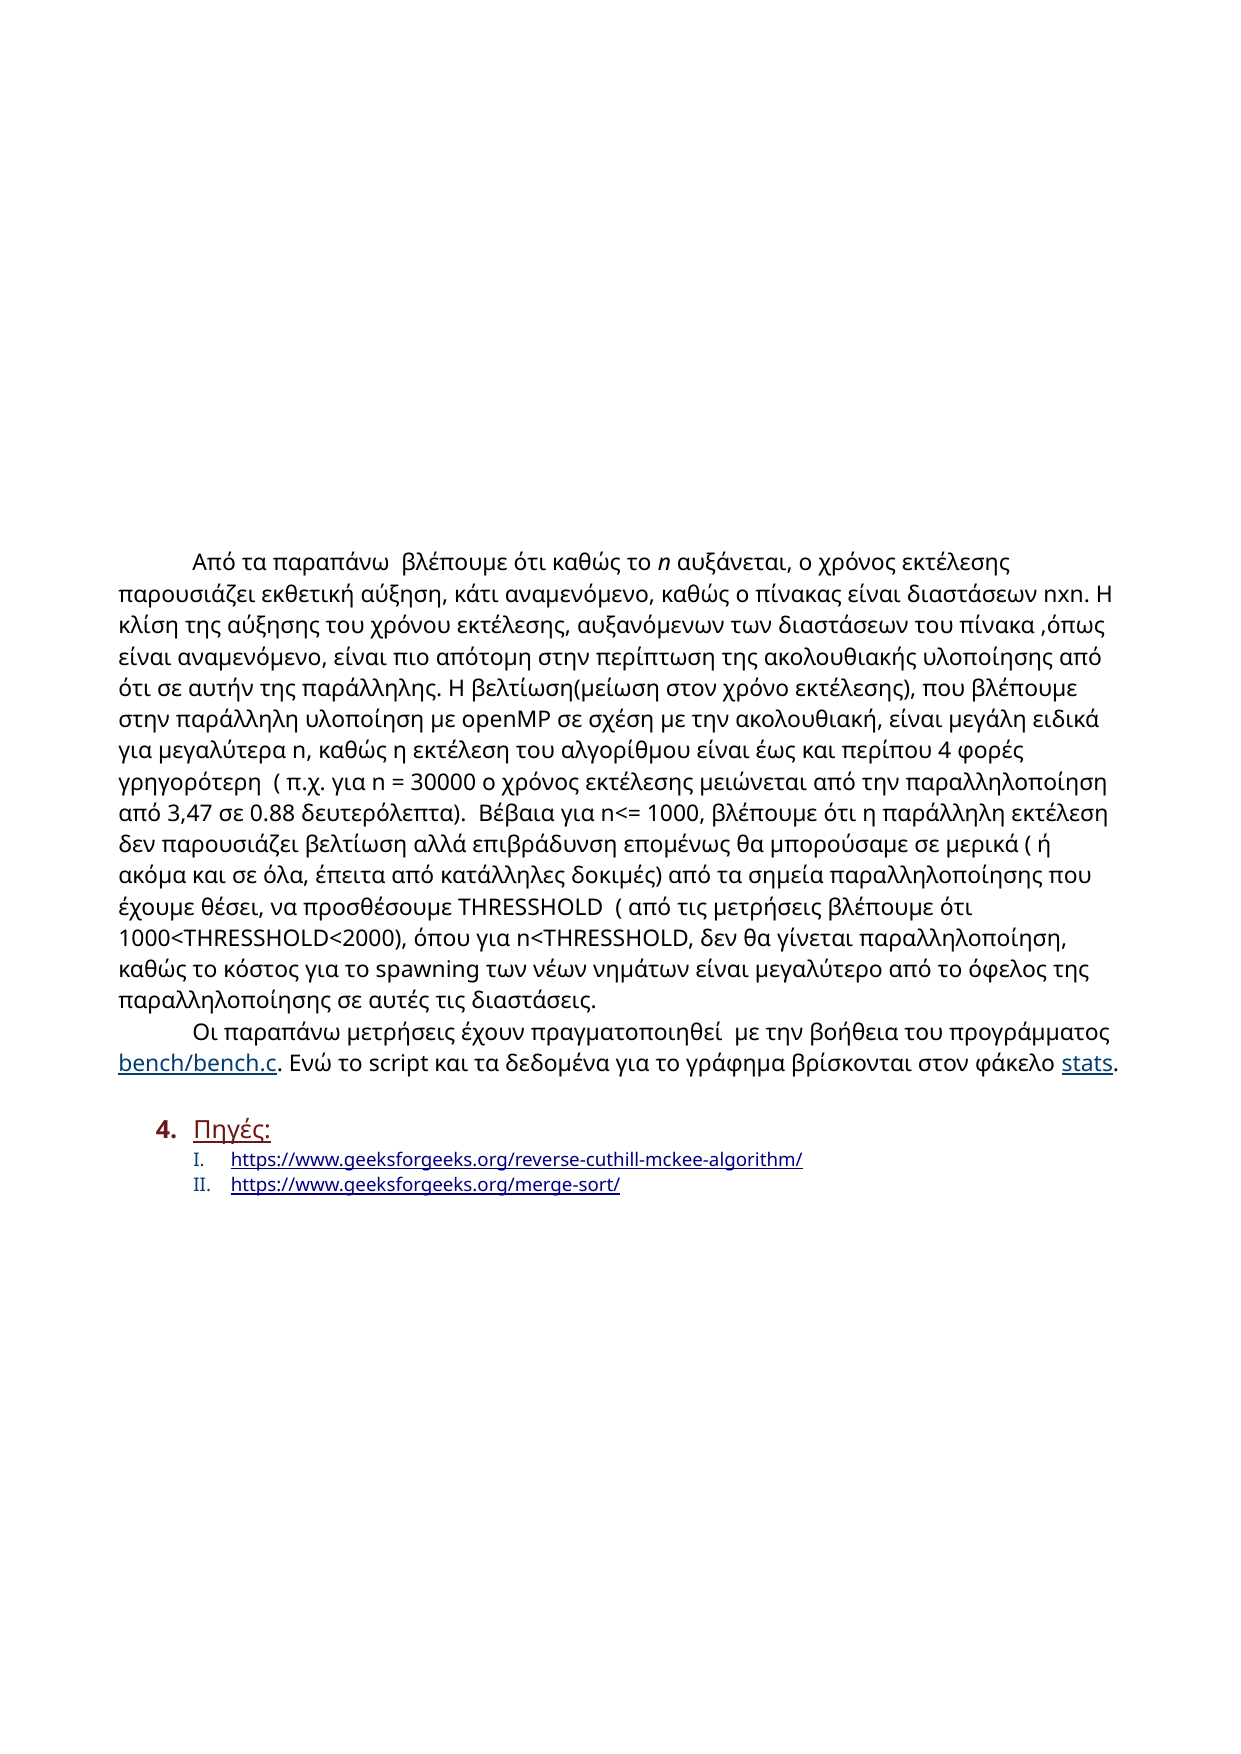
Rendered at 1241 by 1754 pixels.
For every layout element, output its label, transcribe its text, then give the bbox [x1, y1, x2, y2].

list https://www.geeksforgeeks.org/reverse-cuthill-mckee-algorithm/ [193, 1146, 1122, 1172]
text Οι παραπάνω μετρήσεις έχουν πραγματοποιηθεί με την βοήθεια του προγράμματος bench/bench.c. Ενώ το script και τα δεδομένα για το γράφημα βρίσκονται στον φάκελο stats. [118, 1016, 1122, 1078]
text Από τα παραπάνω βλέπουμε ότι καθώς το n αυξάνεται, ο χρόνος εκτέλεσης παρουσιάζει εκθετική αύξηση, κάτι αναμενόμενο, καθώς ο πίνακας είναι διαστάσεων nxn. Η κλίση της αύξησης του χρόνου εκτέλεσης, αυξανόμενων των διαστάσεων του πίνακα ,όπως είναι αναμενόμενο, είναι πιο απότομη στην περίπτωση της ακολουθιακής υλοποίησης από ότι σε αυτήν της παράλληλης. Η βελτίωση(μείωση στον χρόνο εκτέλεσης), που βλέπουμε στην παράλληλη υλοποίηση με openMP σε σχέση με την ακολουθιακή, είναι μεγάλη ειδικά για μεγαλύτερα n, καθώς η εκτέλεση του αλγορίθμου είναι έως και περίπου 4 φορές γρηγορότερη ( π.χ. για n = 30000 ο χρόνος εκτέλεσης μειώνεται από την παραλληλοποίηση από 3,47 σε 0.88 δευτερόλεπτα). Βέβαια για n<= 1000, βλέπουμε ότι η παράλληλη εκτέλεση δεν παρουσιάζει βελτίωση αλλά επιβράδυνση επομένως θα μπορούσαμε σε μερικά ( ή ακόμα και σε όλα, έπειτα από κατάλληλες δοκιμές) από τα σημεία παραλληλοποίησης που έχουμε θέσει, να προσθέσουμε THRESSHOLD ( από τις μετρήσεις βλέπουμε ότι 1000<THRESSHOLD<2000), όπου για n<THRESSHOLD, δεν θα γίνεται παραλληλοποίηση, καθώς το κόστος για το spawning των νέων νημάτων είναι μεγαλύτερο από το όφελος της παραλληλοποίησης σε αυτές τις διαστάσεις. [118, 544, 1122, 1016]
list https://www.geeksforgeeks.org/merge-sort/ [193, 1172, 1122, 1197]
list Πηγές: [156, 1112, 1122, 1146]
